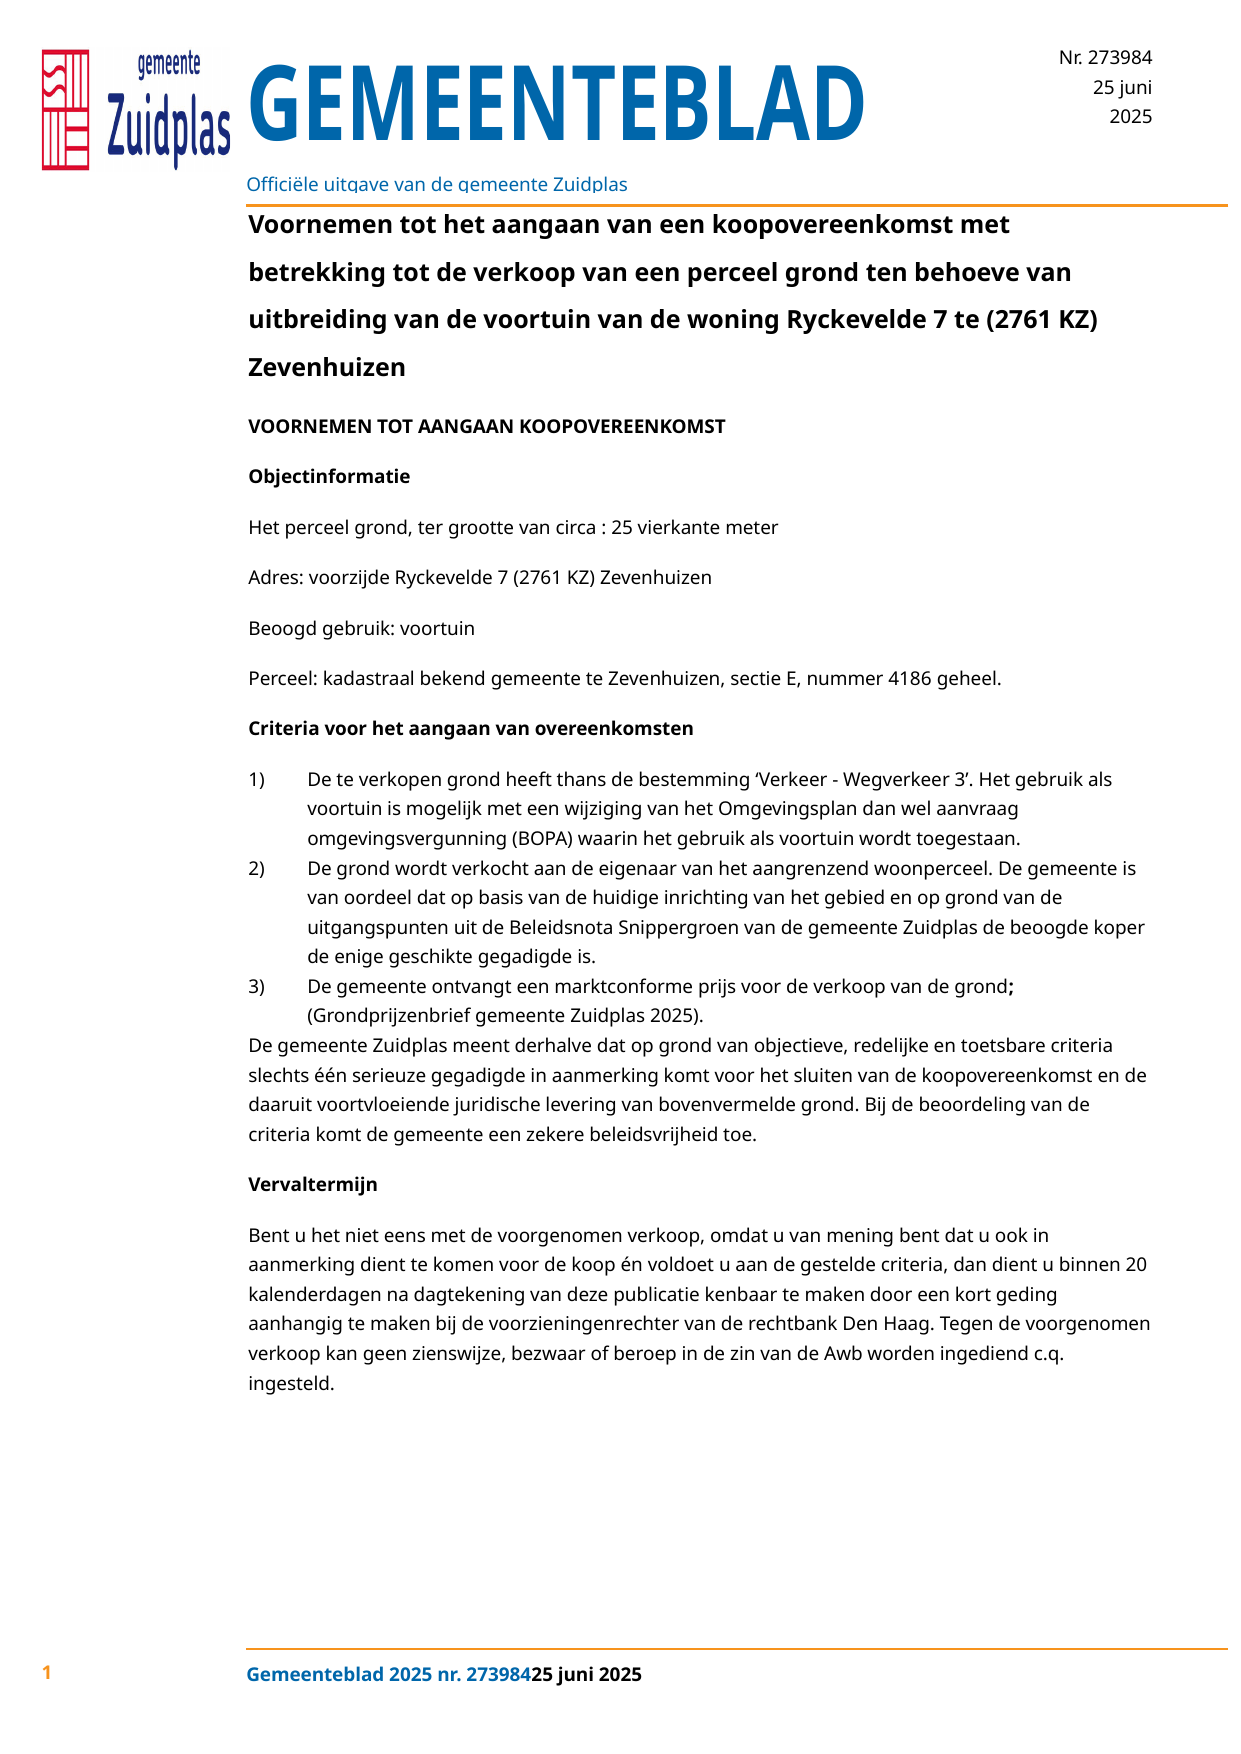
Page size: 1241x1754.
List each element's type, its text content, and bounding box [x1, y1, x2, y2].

text Voornemen tot het aangaan van een koopovereenkomst met betrekking tot de verkoop van een perceel grond ten behoeve van uitbreiding van de voortuin van de woning Ryckevelde 7 te (2761 KZ) Zevenhuizen [248, 207, 1152, 384]
text Vervaltermijn [248, 1171, 1152, 1197]
text Beoogd gebruik: voortuin [248, 615, 1152, 641]
text De gemeente Zuidplas meent derhalve dat op grond van objectieve, redelijke en toetsbare criteria slechts één serieuze gegadigde in aanmerking komt voor het sluiten van de koopovereenkomst en de daaruit voortvloeiende juridische levering van bovenvermelde grond. Bij de beoordeling van de criteria komt de gemeente een zekere beleidsvrijheid toe. [248, 1032, 1152, 1147]
text Perceel: kadastraal bekend gemeente te Zevenhuizen, sectie E, nummer 4186 geheel. [248, 665, 1152, 691]
text Bent u het niet eens met de voorgenomen verkoop, omdat u van mening bent dat u ook in aanmerking dient te komen voor de koop én voldoet u aan de gestelde criteria, dan dient u binnen 20 kalenderdagen na dagtekening van deze publicatie kenbaar te maken door een kort geding aanhangig te maken bij de voorzieningenrechter van de rechtbank Den Haag. Tegen de voorgenomen verkoop kan geen zienswijze, bezwaar of beroep in de zin van de Awb worden ingediend c.q. ingesteld. [248, 1222, 1152, 1396]
list De gemeente ontvangt een marktconforme prijs voor de verkoop van de grond; (Grondprijzenbrief gemeente Zuidplas 2025). [248, 973, 1152, 1028]
text VOORNEMEN TOT AANGAAN KOOPOVEREENKOMST [248, 413, 1152, 439]
text Adres: voorzijde Ryckevelde 7 (2761 KZ) Zevenhuizen [248, 564, 1152, 590]
text Objectinformatie [248, 463, 1152, 489]
text Criteria voor het aangaan van overeenkomsten [248, 716, 1152, 741]
list De te verkopen grond heeft thans de bestemming ‘Verkeer - Wegverkeer 3’. Het gebruik als voortuin is mogelijk met een wijziging van het Omgevingsplan dan wel aanvraag omgevingsvergunning (BOPA) waarin het gebruik als voortuin wordt toegestaan. [248, 766, 1152, 851]
list De grond wordt verkocht aan de eigenaar van het aangrenzend woonperceel. De gemeente is van oordeel dat op basis van de huidige inrichting van het gebied en op grond van de uitgangspunten uit de Beleidsnota Snippergroen van de gemeente Zuidplas de beoogde koper de enige geschikte gegadigde is. [248, 855, 1152, 969]
picture [41, 47, 231, 172]
text Het perceel grond, ter grootte van circa : 25 vierkante meter [248, 514, 1152, 540]
